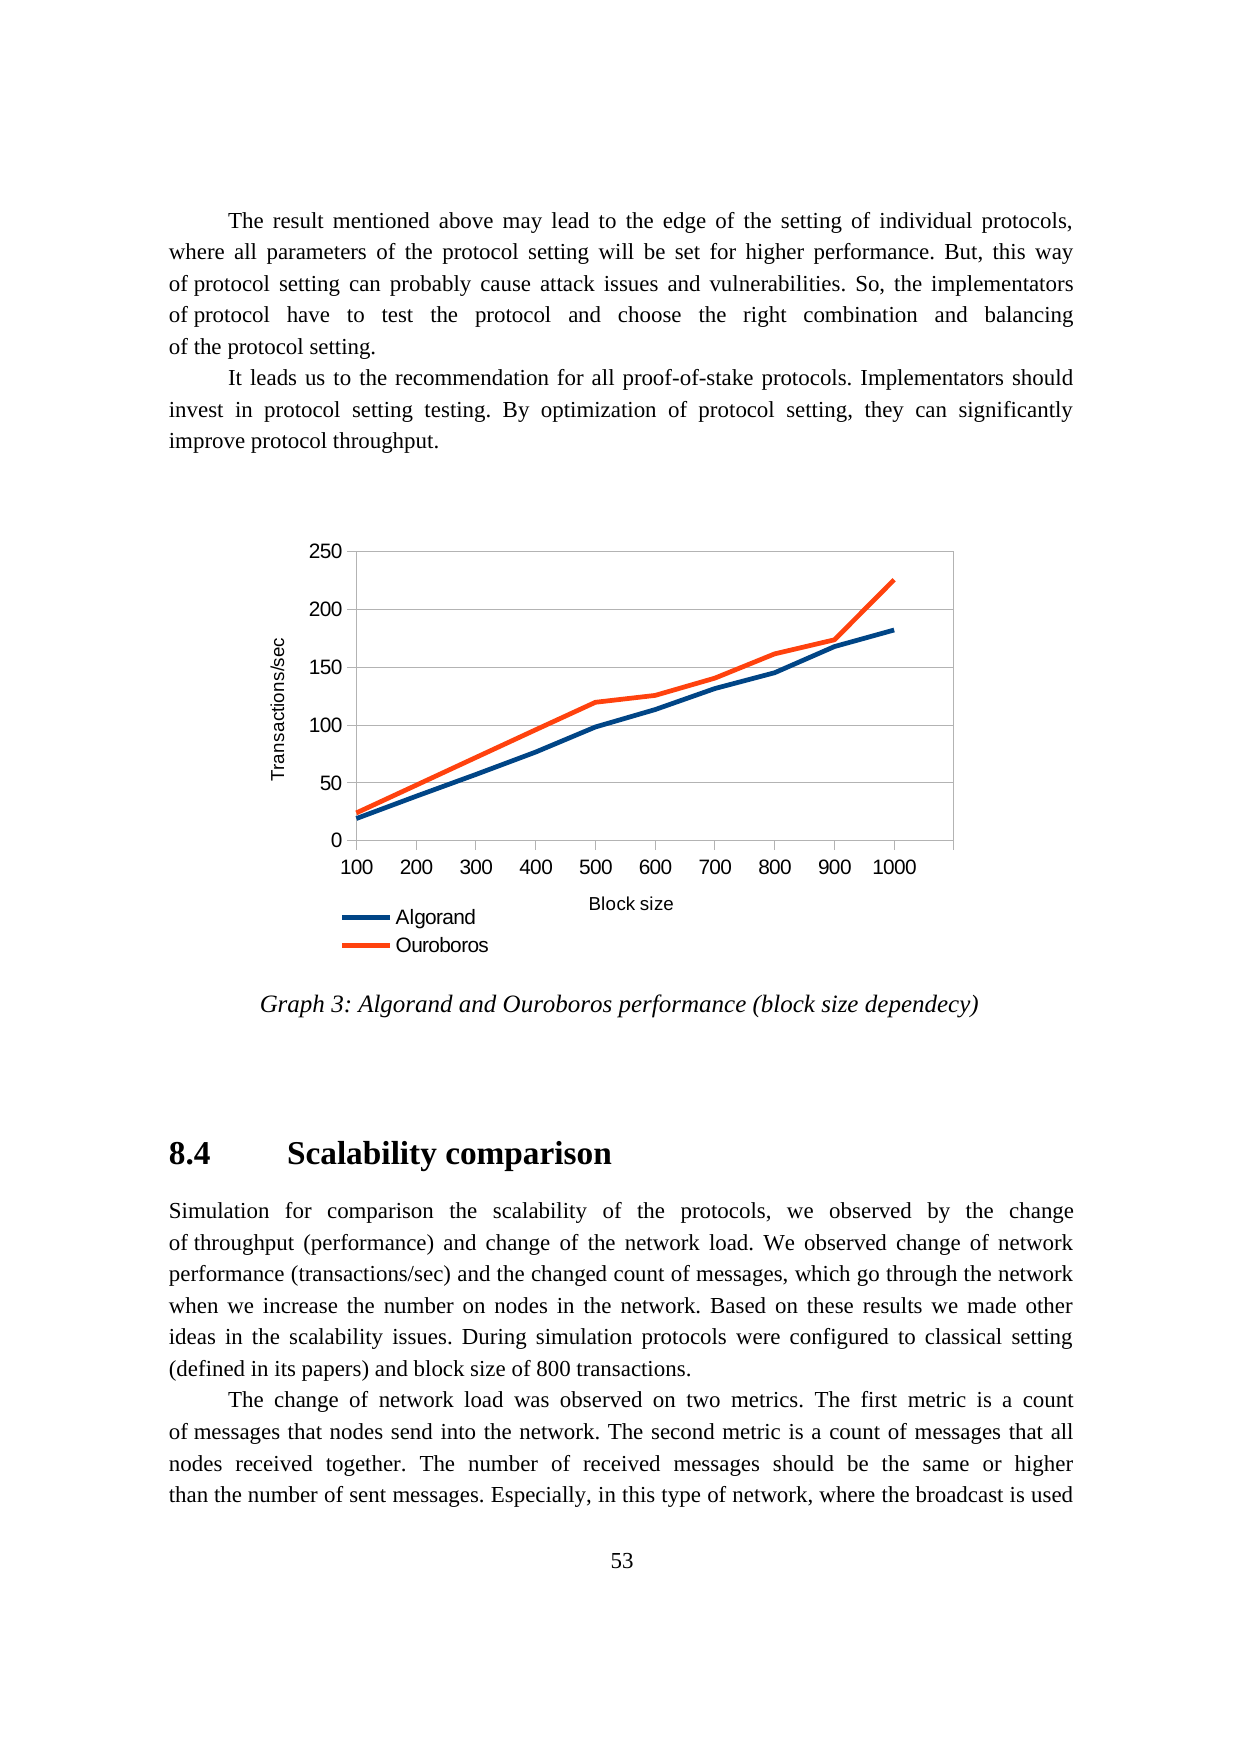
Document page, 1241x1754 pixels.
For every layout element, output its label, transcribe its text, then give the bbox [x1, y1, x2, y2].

text Simulation for comparison the scalability of the protocols, we observed by the change of throughput (performance) and change of the network load. We observed change of network performance (transactions/sec) and the changed count of messages, which go through the network when we increase the number on nodes in the network. Based on these results we made other ideas in the scalability issues. During simulation protocols were configured to classical setting (defined in its papers) and block size of 800 transactions. [169, 1197, 1075, 1381]
text Graph 3: Algorand and Ouroboros performance (block size dependecy) [259, 976, 984, 1018]
text It leads us to the recommendation for all proof-of-stake protocols. Implementators should invest in protocol setting testing. By optimization of protocol setting, they can significantly improve protocol throughput. [169, 364, 1075, 454]
text The change of network load was observed on two metrics. The first metric is a count of messages that nodes send into the network. The second metric is a count of messages that all nodes received together. The number of received messages should be the same or higher than the number of sent messages. Especially, in this type of network, where the broadcast is used [169, 1387, 1075, 1508]
subtitle Scalability comparison [169, 1133, 1075, 1172]
text The result mentioned above may lead to the edge of the setting of individual protocols, where all parameters of the protocol setting will be set for higher performance. But, this way of protocol setting can probably cause attack issues and vulnerabilities. So, the implementators of protocol have to test the protocol and choose the right combination and balancing of the protocol setting. [169, 207, 1075, 359]
